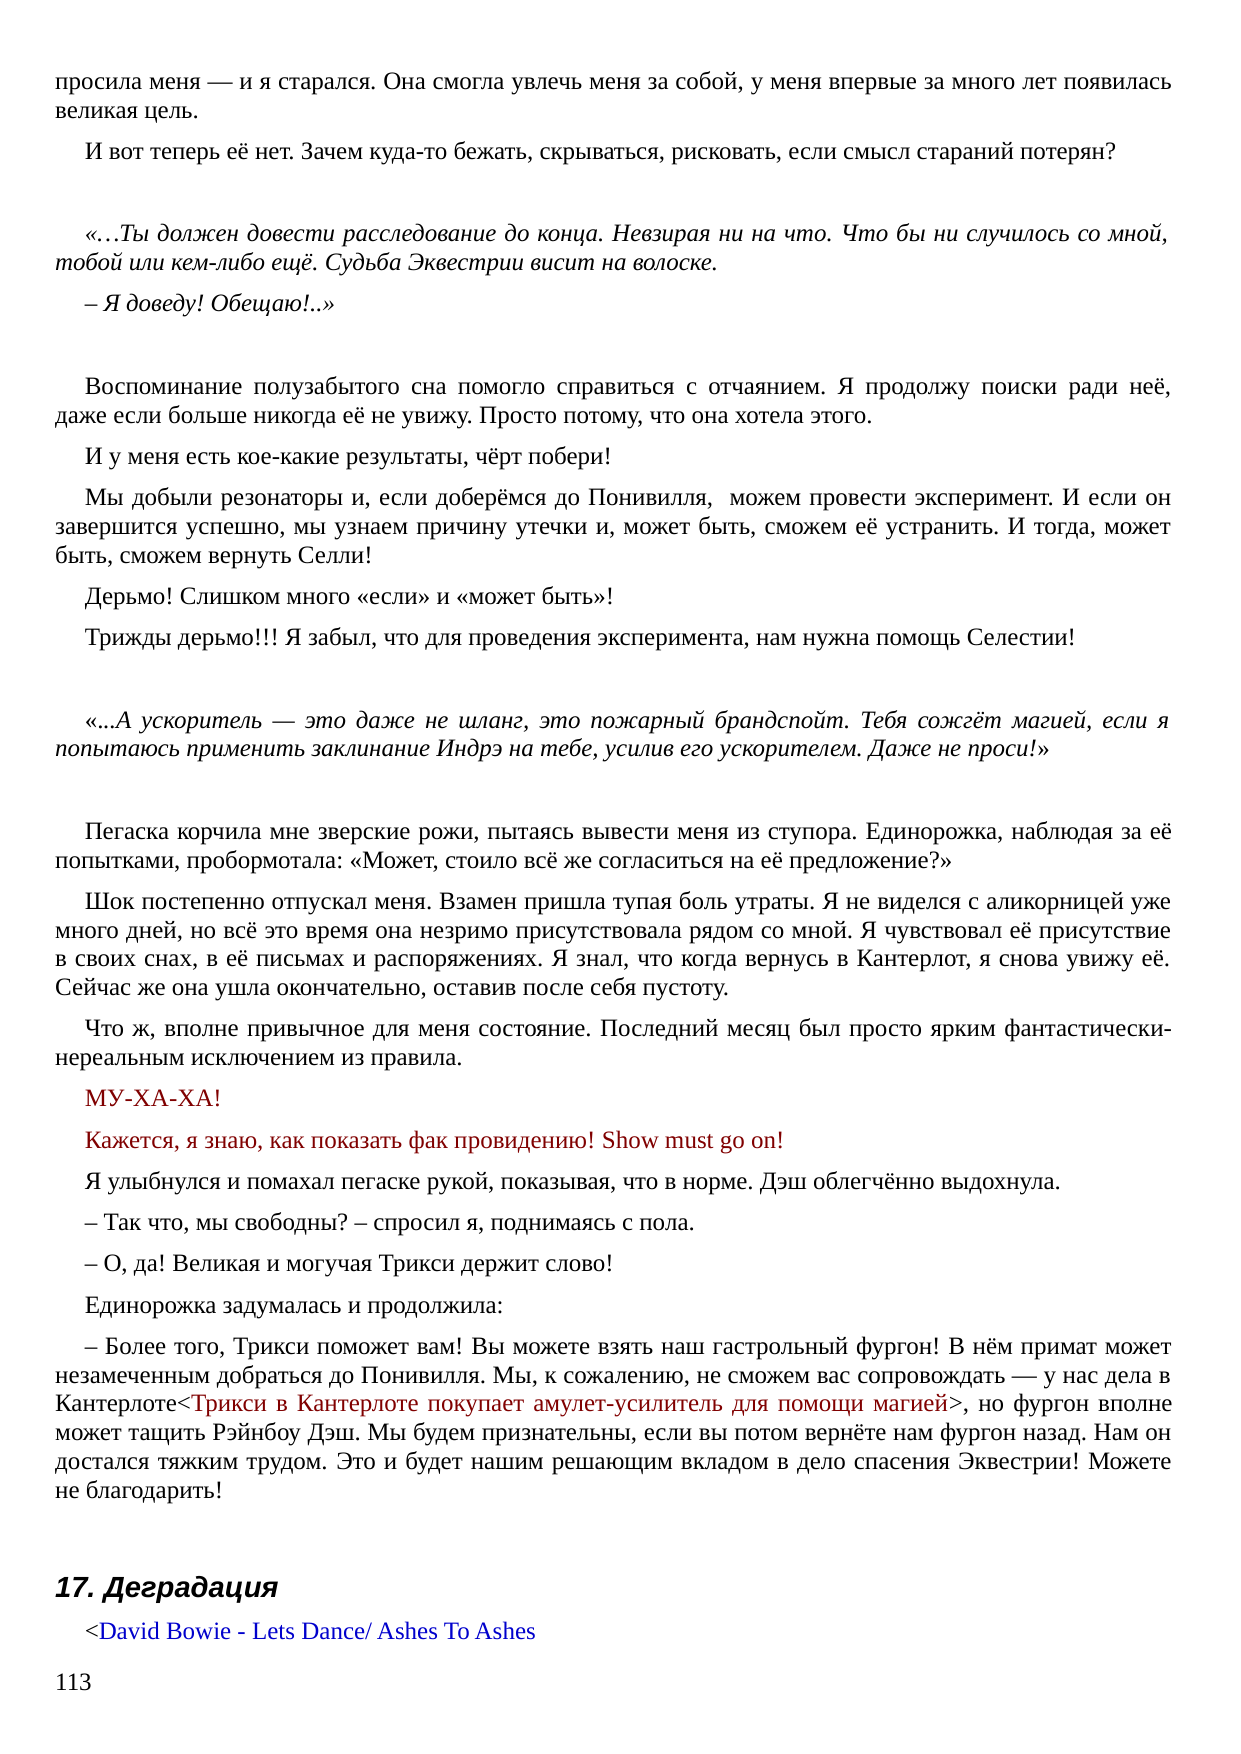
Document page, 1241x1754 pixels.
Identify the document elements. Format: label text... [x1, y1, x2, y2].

text Шок постепенно отпускал меня. Взамен пришла тупая боль утраты. Я не виделся с аликорницей уже много дней, но всё это время она незримо присутствовала рядом со мной. Я чувствовал её присутствие в своих снах, в её письмах и распоряжениях. Я знал, что когда вернусь в Кантерлот, я снова увижу её. Сейчас же она ушла окончательно, оставив после себя пустоту. [55, 886, 1173, 1001]
text Кажется, я знаю, как показать фак провидению! Show must go on! [55, 1125, 1173, 1153]
text Трижды дерьмо!!! Я забыл, что для проведения эксперимента, нам нужна помощь Селестии! [55, 622, 1173, 651]
text «…Ты должен довести расследование до конца. Невзирая ни на что. Что бы ни случилось со мной, тобой или кем-либо ещё. Судьба Эквестрии висит на волоске. [55, 218, 1173, 276]
text просила меня — и я старался. Она смогла увлечь меня за собой, у меня впервые за много лет появилась великая цель. [55, 66, 1173, 123]
text «...А ускоритель — это даже не шланг, это пожарный брандспойт. Тебя сожгёт магией, если я попытаюсь применить заклинание Индрэ на тебе, усилив его ускорителем. Даже не проси!» [55, 705, 1173, 762]
text – Так что, мы свободны? – спросил я, поднимаясь с пола. [55, 1207, 1173, 1236]
text Единорожка задумалась и продолжила: [55, 1290, 1173, 1318]
text И вот теперь её нет. Зачем куда-то бежать, скрываться, рисковать, если смысл стараний потерян? [55, 136, 1173, 165]
text Пегаска корчила мне зверские рожи, пытаясь вывести меня из ступора. Единорожка, наблюдая за её попытками, пробормотала: «Может, стоило всё же согласиться на её предложение?» [55, 816, 1173, 873]
text И у меня есть кое-какие результаты, чёрт побери! [55, 441, 1173, 470]
text Дерьмо! Слишком много «если» и «может быть»! [55, 581, 1173, 610]
text Я улыбнулся и помахал пегаске рукой, показывая, что в норме. Дэш облегчённо выдохнула. [55, 1166, 1173, 1195]
subtitle 17. Деградация [55, 1570, 1173, 1603]
text Что ж, вполне привычное для меня состояние. Последний месяц был просто ярким фантастически-нереальным исключением из правила. [55, 1013, 1173, 1071]
text МУ-ХА-ХА! [55, 1083, 1173, 1112]
text – Более того, Трикси поможет вам! Вы можете взять наш гастрольный фургон! В нём примат может незамеченным добраться до Понивилля. Мы, к сожалению, не сможем вас сопровождать — у нас дела в Кантерлоте<Трикси в Кантерлоте покупает амулет-усилитель для помощи магией>, но фургон вполне может тащить Рэйнбоу Дэш. Мы будем признательны, если вы потом вернёте нам фургон назад. Нам он достался тяжким трудом. Это и будет нашим решающим вкладом в дело спасения Эквестрии! Можете не благодарить! [55, 1331, 1173, 1503]
text Мы добыли резонаторы и, если доберёмся до Понивилля, можем провести эксперимент. И если он завершится успешно, мы узнаем причину утечки и, может быть, сможем её устранить. И тогда, может быть, сможем вернуть Селли! [55, 482, 1173, 568]
text <David Bowie - Lets Dance/ Ashes To Ashes [55, 1616, 1173, 1644]
text Воспоминание полузабытого сна помогло справиться с отчаянием. Я продолжу поиски ради неё, даже если больше никогда её не увижу. Просто потому, что она хотела этого. [55, 371, 1173, 428]
text – О, да! Великая и могучая Трикси держит слово! [55, 1248, 1173, 1277]
text – Я доведу! Обещаю!..» [55, 288, 1173, 317]
